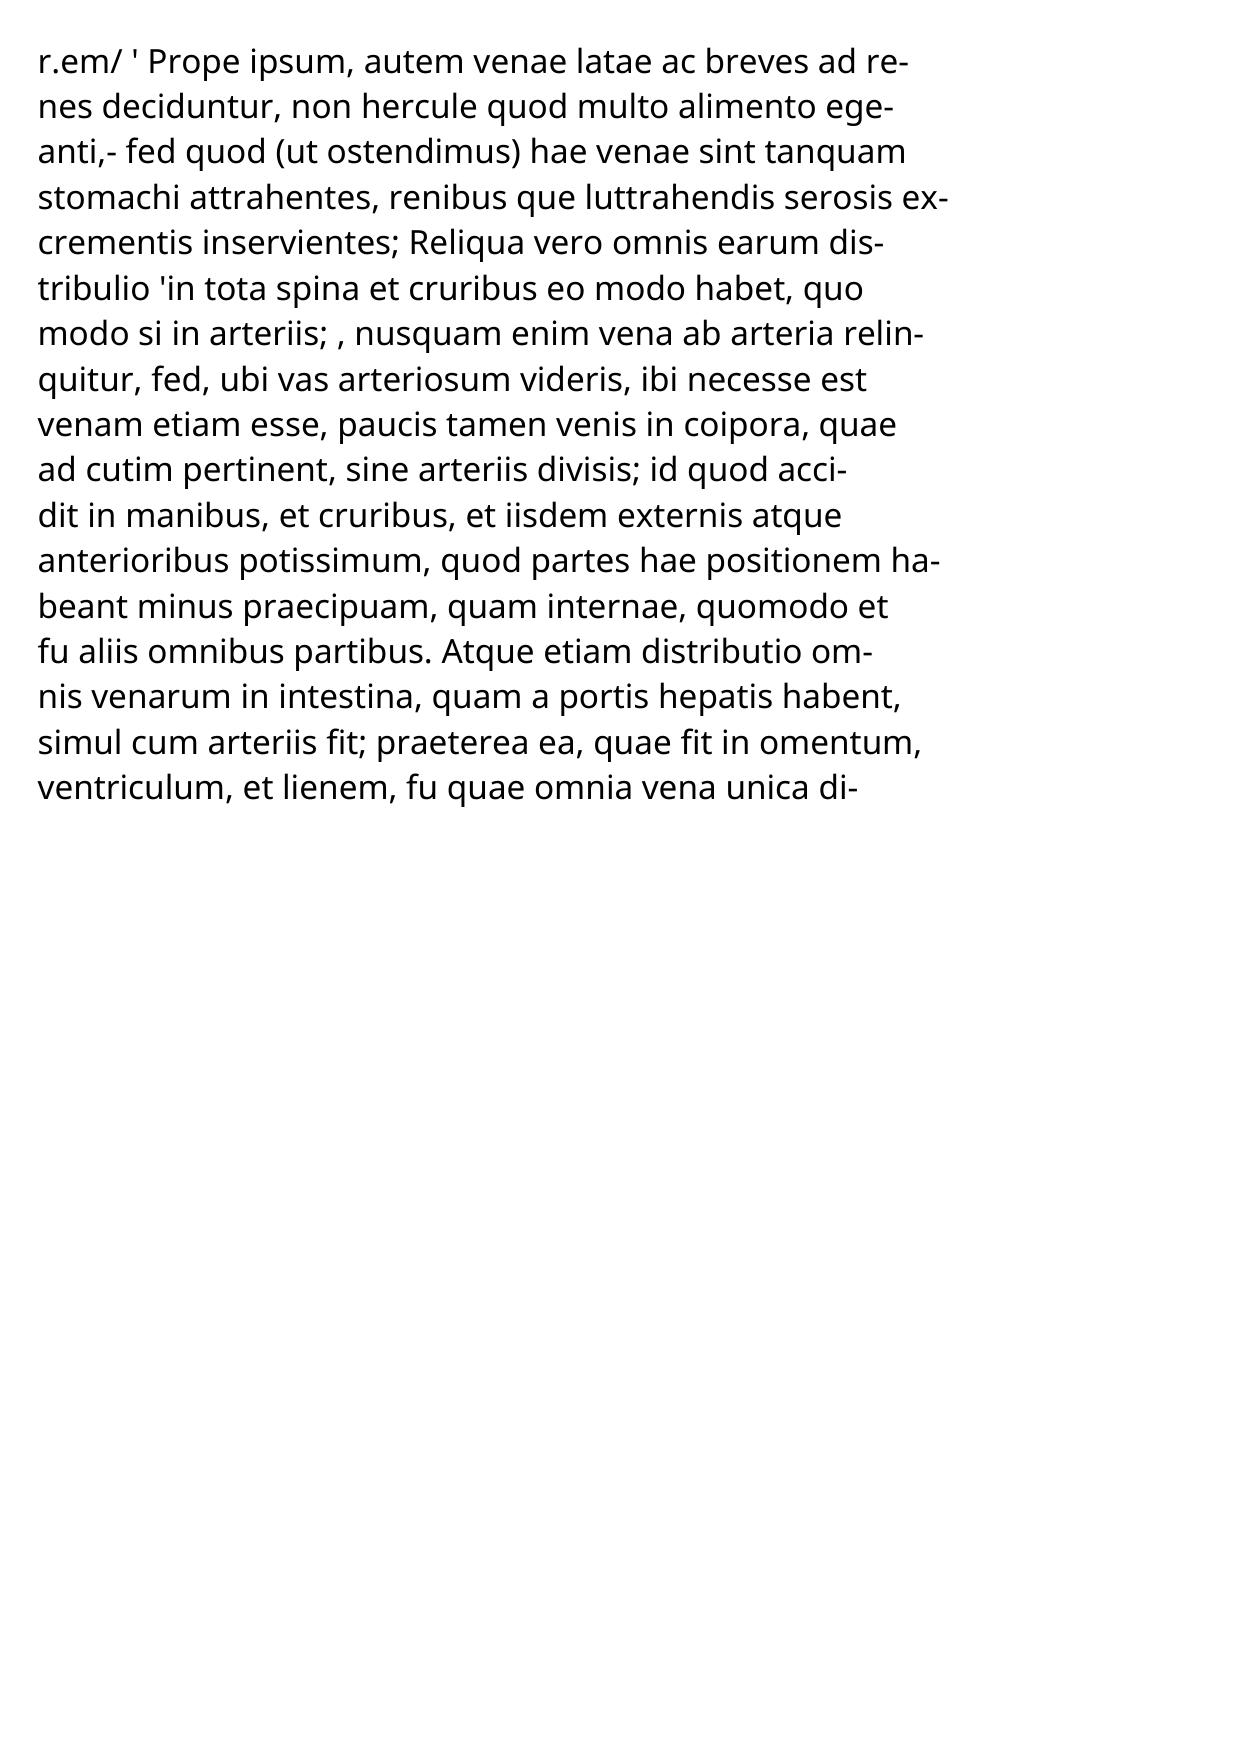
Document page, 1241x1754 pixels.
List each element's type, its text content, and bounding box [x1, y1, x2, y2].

text r.em/ ' Prope ipsum, autem venae latae ac breves ad re- nes deciduntur, non hercule quod multo alimento ege- anti,- fed quod (ut ostendimus) hae venae sint tanquam stomachi attrahentes, renibus que luttrahendis serosis ex- crementis inservientes; Reliqua vero omnis earum dis- tribulio 'in tota spina et cruribus eo modo habet, quo modo si in arteriis; , nusquam enim vena ab arteria relin- quitur, fed, ubi vas arteriosum videris, ibi necesse est venam etiam esse, paucis tamen venis in coipora, quae ad cutim pertinent, sine arteriis divisis; id quod acci- dit in manibus, et cruribus, et iisdem externis atque anterioribus potissimum, quod partes hae positionem ha- beant minus praecipuam, quam internae, quomodo et fu aliis omnibus partibus. Atque etiam distributio om- nis venarum in intestina, quam a portis hepatis habent, simul cum arteriis fit; praeterea ea, quae fit in omentum, ventriculum, et lienem, fu quae omnia vena unica di- [37, 37, 1203, 809]
